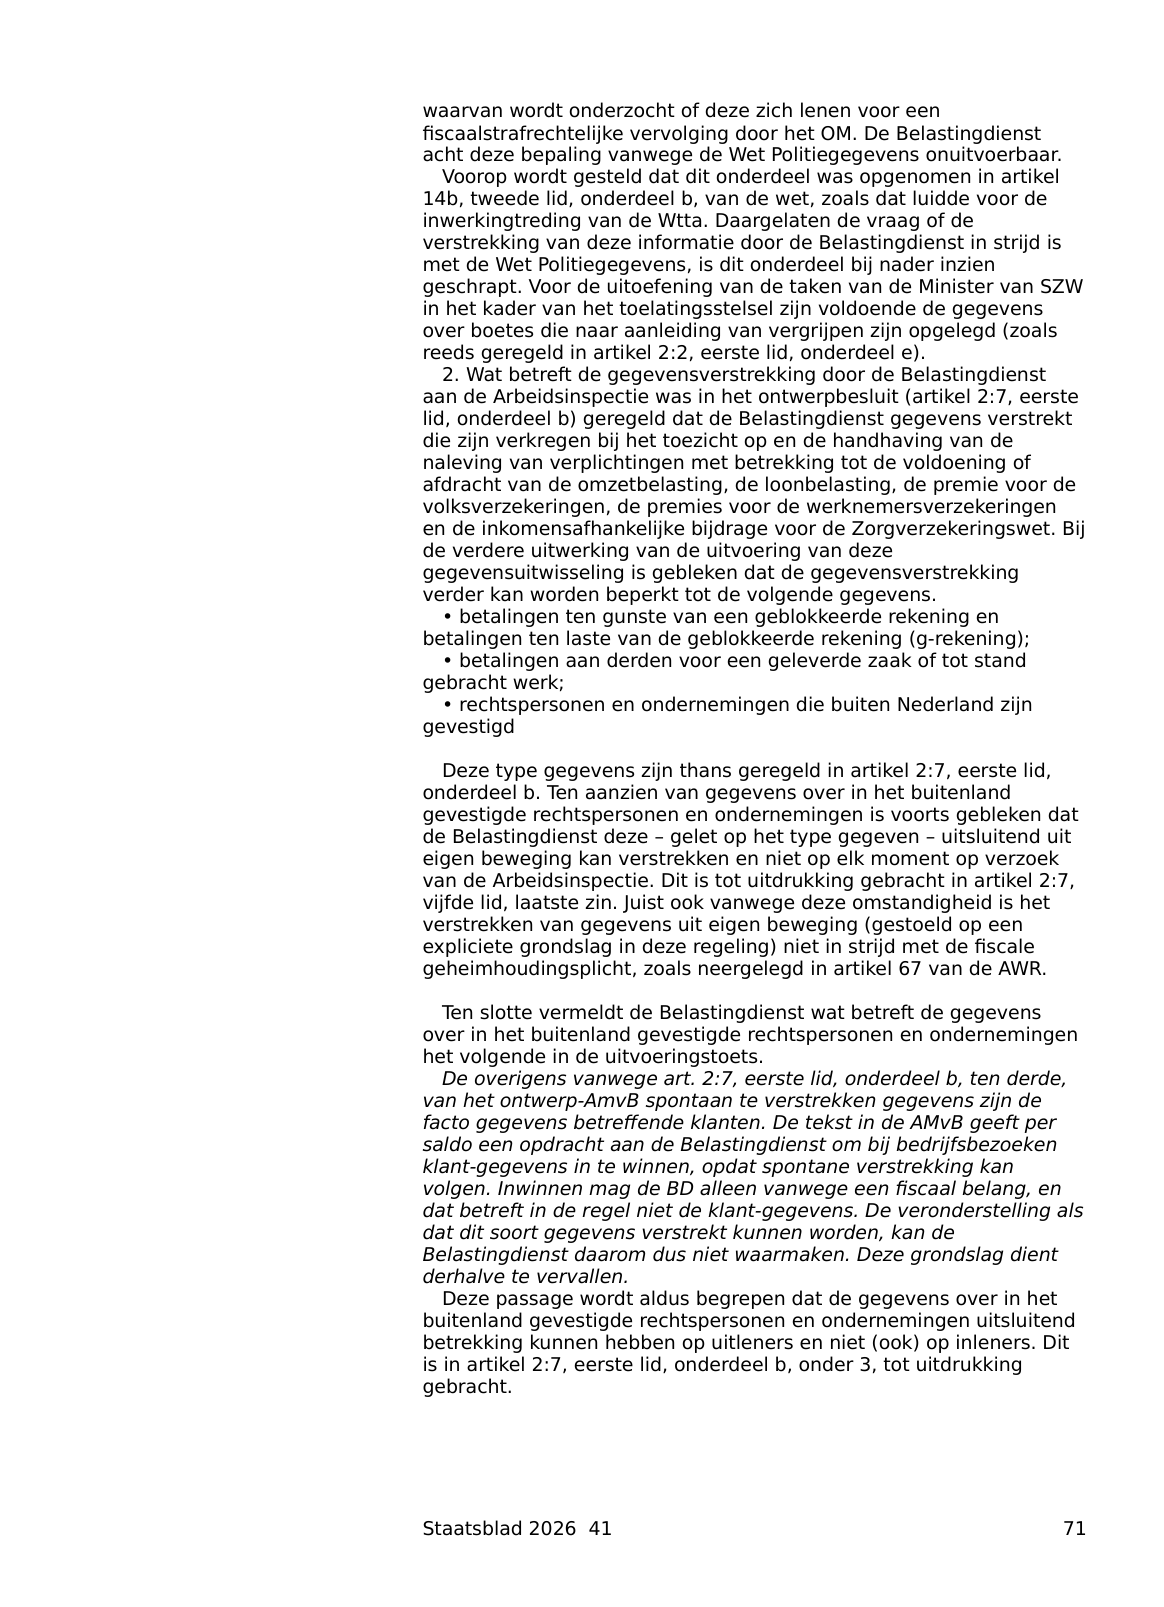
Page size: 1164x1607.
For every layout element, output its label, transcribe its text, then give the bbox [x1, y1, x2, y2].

text • betalingen aan derden voor een geleverde zaak of tot stand gebracht werk; [422, 650, 1087, 694]
text De overigens vanwege art. 2:7, eerste lid, onderdeel b, ten derde, van het ontwerp-AmvB spontaan te verstrekken gegevens zijn de facto gegevens betreffende klanten. De tekst in de AMvB geeft per saldo een opdracht aan de Belastingdienst om bij bedrijfsbezoeken klant-gegevens in te winnen, opdat spontane verstrekking kan volgen. Inwinnen mag de BD alleen vanwege een fiscaal belang, en dat betreft in de regel niet de klant-gegevens. De veronderstelling als dat dit soort gegevens verstrekt kunnen worden, kan de Belastingdienst daarom dus niet waarmaken. Deze grondslag dient derhalve te vervallen. [422, 1068, 1087, 1288]
text Ten slotte vermeldt de Belastingdienst wat betreft de gegevens over in het buitenland gevestigde rechtspersonen en ondernemingen het volgende in de uitvoeringstoets. [422, 1002, 1087, 1068]
text • betalingen ten gunste van een geblokkeerde rekening en betalingen ten laste van de geblokkeerde rekening (g-rekening); [422, 606, 1087, 650]
text Deze type gegevens zijn thans geregeld in artikel 2:7, eerste lid, onderdeel b. Ten aanzien van gegevens over in het buitenland gevestigde rechtspersonen en ondernemingen is voorts gebleken dat de Belastingdienst deze – gelet op het type gegeven – uitsluitend uit eigen beweging kan verstrekken en niet op elk moment op verzoek van de Arbeidsinspectie. Dit is tot uitdrukking gebracht in artikel 2:7, vijfde lid, laatste zin. Juist ook vanwege deze omstandigheid is het verstrekken van gegevens uit eigen beweging (gestoeld op een expliciete grondslag in deze regeling) niet in strijd met de fiscale geheimhoudingsplicht, zoals neergelegd in artikel 67 van de AWR. [422, 760, 1087, 980]
text Deze passage wordt aldus begrepen dat de gegevens over in het buitenland gevestigde rechtspersonen en ondernemingen uitsluitend betrekking kunnen hebben op uitleners en niet (ook) op inleners. Dit is in artikel 2:7, eerste lid, onderdeel b, onder 3, tot uitdrukking gebracht. [422, 1288, 1087, 1398]
text 2. Wat betreft de gegevensverstrekking door de Belastingdienst aan de Arbeidsinspectie was in het ontwerpbesluit (artikel 2:7, eerste lid, onderdeel b) geregeld dat de Belastingdienst gegevens verstrekt die zijn verkregen bij het toezicht op en de handhaving van de naleving van verplichtingen met betrekking tot de voldoening of afdracht van de omzetbelasting, de loonbelasting, de premie voor de volksverzekeringen, de premies voor de werknemersverzekeringen en de inkomensafhankelijke bijdrage voor de Zorgverzekeringswet. Bij de verdere uitwerking van de uitvoering van deze gegevensuitwisseling is gebleken dat de gegevensverstrekking verder kan worden beperkt tot de volgende gegevens. [422, 364, 1087, 606]
text • rechtspersonen en ondernemingen die buiten Nederland zijn gevestigd [422, 694, 1087, 738]
text waarvan wordt onderzocht of deze zich lenen voor een fiscaalstrafrechtelijke vervolging door het OM. De Belastingdienst acht deze bepaling vanwege de Wet Politiegegevens onuitvoerbaar. [422, 100, 1087, 166]
text Voorop wordt gesteld dat dit onderdeel was opgenomen in artikel 14b, tweede lid, onderdeel b, van de wet, zoals dat luidde voor de inwerkingtreding van de Wtta. Daargelaten de vraag of de verstrekking van deze informatie door de Belastingdienst in strijd is met de Wet Politiegegevens, is dit onderdeel bij nader inzien geschrapt. Voor de uitoefening van de taken van de Minister van SZW in het kader van het toelatingsstelsel zijn voldoende de gegevens over boetes die naar aanleiding van vergrijpen zijn opgelegd (zoals reeds geregeld in artikel 2:2, eerste lid, onderdeel e). [422, 166, 1087, 364]
